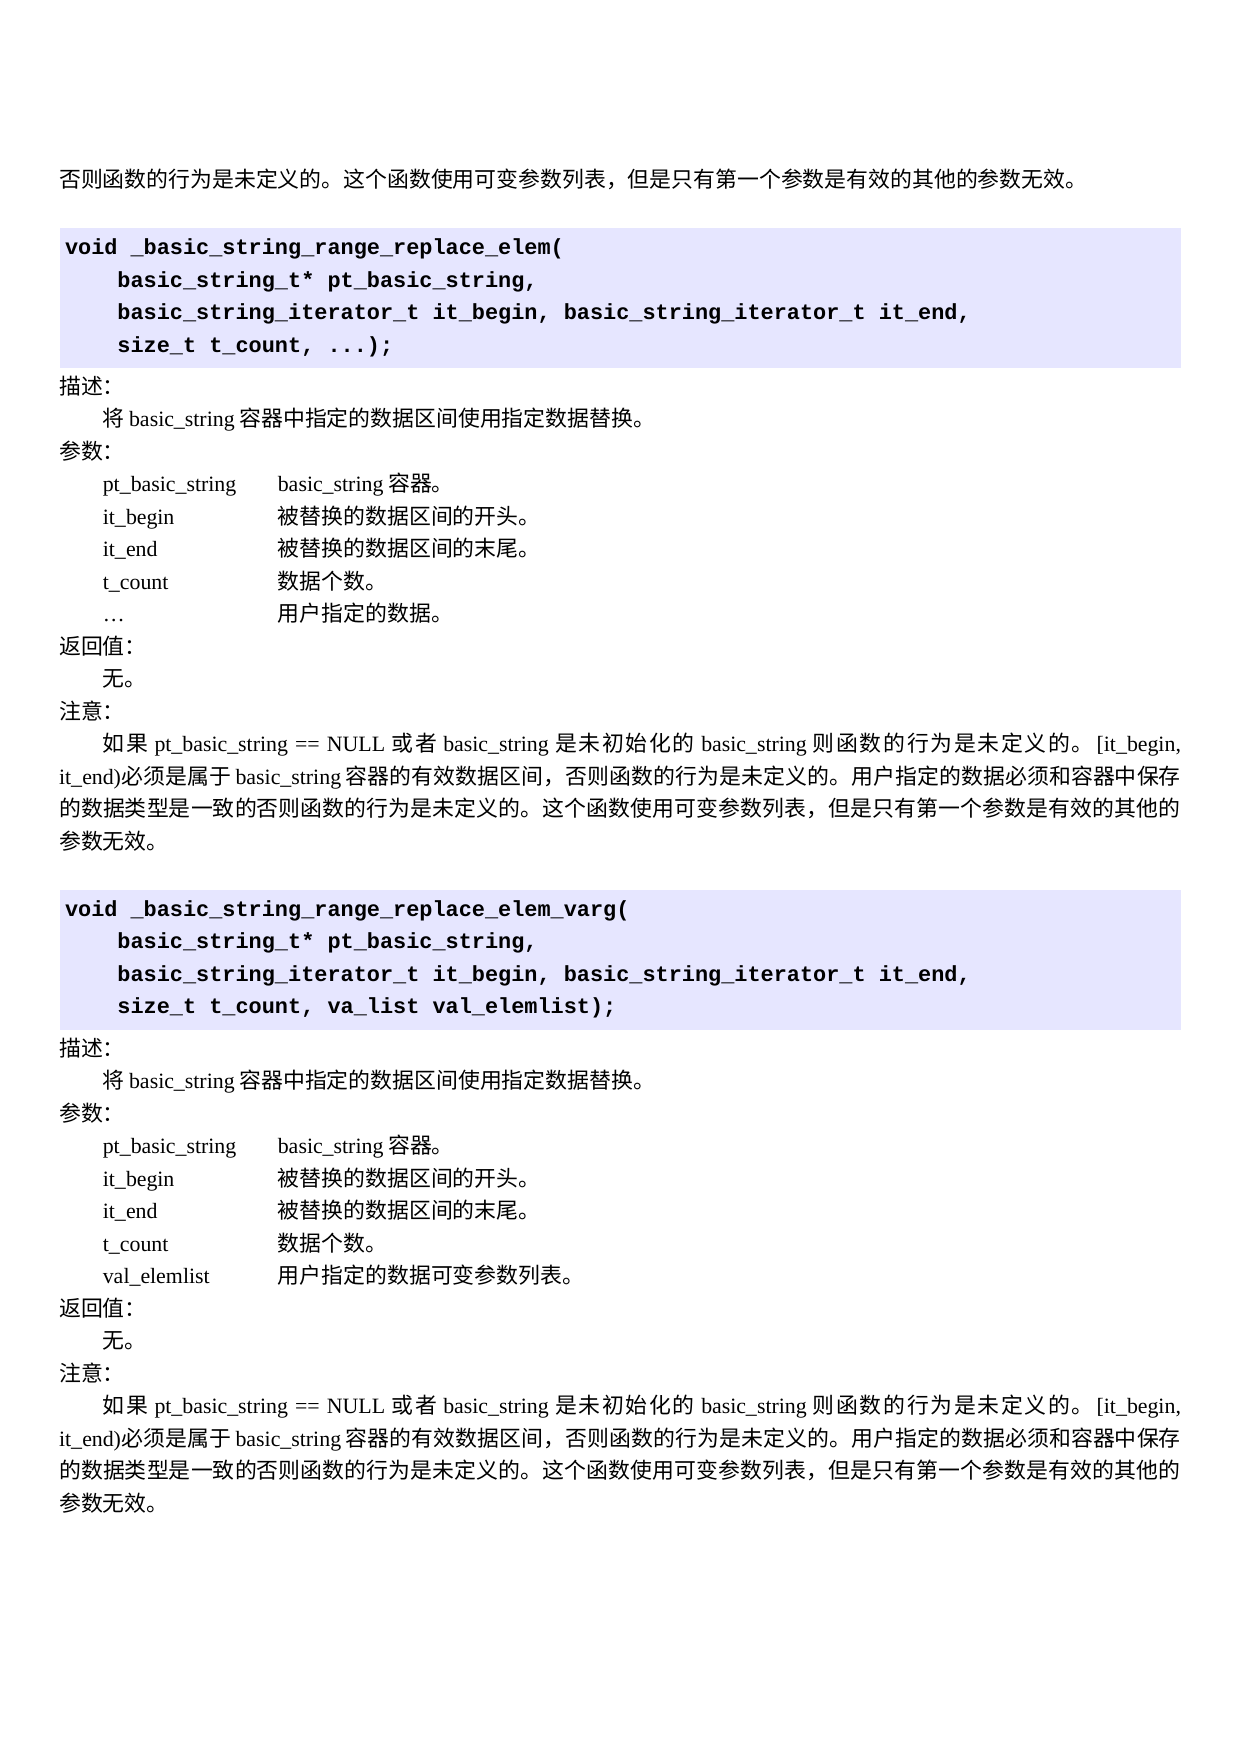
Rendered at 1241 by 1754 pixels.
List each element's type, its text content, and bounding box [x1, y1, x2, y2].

text 将basic_string容器中指定的数据区间使用指定数据替换。 [59, 401, 1181, 433]
text 注意： [59, 693, 1181, 726]
text pt_basic_string basic_string容器。 [59, 1128, 1181, 1160]
text 否则函数的行为是未定义的。这个函数使用可变参数列表，但是只有第一个参数是有效的其他的参数无效。 [59, 162, 1181, 194]
text val_elemlist 用户指定的数据可变参数列表。 [59, 1258, 1181, 1290]
text 返回值： [59, 628, 1181, 661]
text pt_basic_string basic_string容器。 [59, 466, 1181, 498]
text 返回值： [59, 1290, 1181, 1323]
text 描述： [59, 370, 1181, 401]
text it_end 被替换的数据区间的末尾。 [59, 1193, 1181, 1225]
text t_count 数据个数。 [59, 563, 1181, 596]
text it_end 被替换的数据区间的末尾。 [59, 531, 1181, 563]
text 参数： [59, 1095, 1181, 1128]
text 无。 [59, 661, 1181, 693]
text 无。 [59, 1323, 1181, 1355]
table_header void _basic_string_range_replace_elem_varg( basic_string_t* pt_basic_string, basic_string_iterator_t it_begin, basic_string_iterator_t it_end, size_t t_count, va_list val_elemlist); [60, 890, 1181, 1030]
text t_count 数据个数。 [59, 1225, 1181, 1258]
text 描述： [59, 1031, 1181, 1063]
text 参数： [59, 433, 1181, 466]
text 注意： [59, 1355, 1181, 1388]
text 如果pt_basic_string == NULL或者basic_string是未初始化的basic_string则函数的行为是未定义的。[it_begin, it_end)必须是属于basic_string容器的有效数据区间，否则函数的行为是未定义的。用户指定的数据必须和容器中保存的数据类型是一致的否则函数的行为是未定义的。这个函数使用可变参数列表，但是只有第一个参数是有效的其他的参数无效。 [59, 726, 1181, 856]
text 将basic_string容器中指定的数据区间使用指定数据替换。 [59, 1063, 1181, 1095]
text 如果pt_basic_string == NULL或者basic_string是未初始化的basic_string则函数的行为是未定义的。[it_begin, it_end)必须是属于basic_string容器的有效数据区间，否则函数的行为是未定义的。用户指定的数据必须和容器中保存的数据类型是一致的否则函数的行为是未定义的。这个函数使用可变参数列表，但是只有第一个参数是有效的其他的参数无效。 [59, 1388, 1181, 1518]
table_header void _basic_string_range_replace_elem( basic_string_t* pt_basic_string, basic_string_iterator_t it_begin, basic_string_iterator_t it_end, size_t t_count, ...); [60, 228, 1181, 368]
text it_begin 被替换的数据区间的开头。 [59, 498, 1181, 531]
text it_begin 被替换的数据区间的开头。 [59, 1160, 1181, 1193]
text … 用户指定的数据。 [59, 596, 1181, 628]
